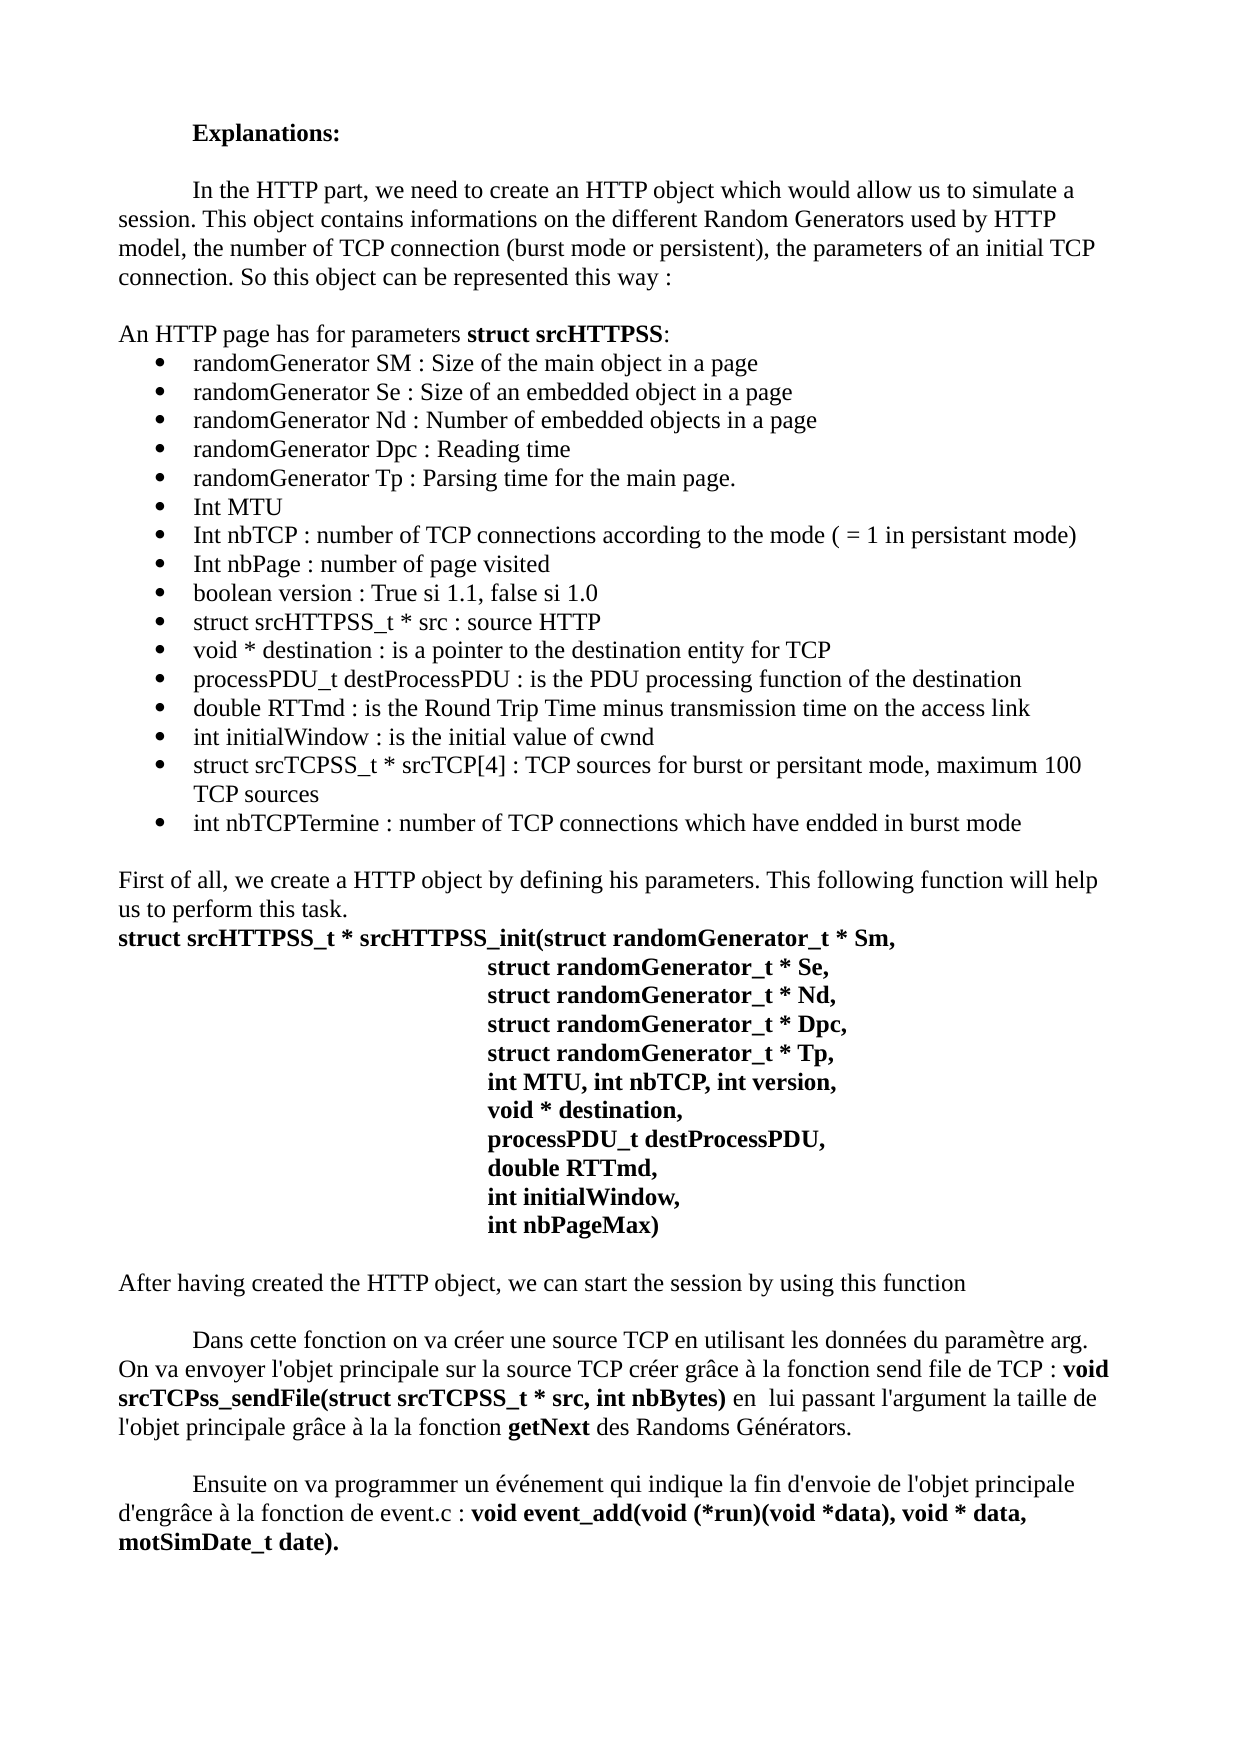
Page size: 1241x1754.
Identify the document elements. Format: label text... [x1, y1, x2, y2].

text struct randomGenerator_t * Nd, [118, 981, 1122, 1009]
text Ensuite on va programmer un événement qui indique la fin d'envoie de l'objet principale d'engrâce à la fonction de event.c : void event_add(void (*run)(void *data), void * data, motSimDate_t date). [118, 1469, 1122, 1556]
list randomGenerator SM : Size of the main object in a page [156, 348, 1122, 377]
text First of all, we create a HTTP object by defining his parameters. This following function will help us to perform this task. [118, 866, 1122, 923]
text Dans cette fonction on va créer une source TCP en utilisant les données du paramètre arg. On va envoyer l'objet principale sur la source TCP créer grâce à la fonction send file de TCP : void srcTCPss_sendFile(struct srcTCPSS_t * src, int nbBytes) en lui passant l'argument la taille de l'objet principale grâce à la la fonction getNext des Randoms Générators. [118, 1326, 1122, 1441]
list double RTTmd : is the Round Trip Time minus transmission time on the access link [156, 693, 1122, 722]
text In the HTTP part, we need to create an HTTP object which would allow us to simulate a session. This object contains informations on the different Random Generators used by HTTP model, the number of TCP connection (burst mode or persistent), the parameters of an initial TCP connection. So this object can be represented this way : [118, 176, 1122, 291]
list randomGenerator Nd : Number of embedded objects in a page [156, 406, 1122, 434]
text Explanations: [118, 118, 1122, 147]
list randomGenerator Dpc : Reading time [156, 434, 1122, 463]
text int MTU, int nbTCP, int version, [118, 1067, 1122, 1096]
list struct srcHTTPSS_t * src : source HTTP [156, 607, 1122, 636]
text struct randomGenerator_t * Tp, [118, 1038, 1122, 1067]
list int initialWindow : is the initial value of cwnd [156, 722, 1122, 751]
list randomGenerator Se : Size of an embedded object in a page [156, 377, 1122, 406]
list void * destination : is a pointer to the destination entity for TCP [156, 636, 1122, 664]
list randomGenerator Tp : Parsing time for the main page. [156, 463, 1122, 492]
list Int nbPage : number of page visited [156, 549, 1122, 578]
text struct srcHTTPSS_t * srcHTTPSS_init(struct randomGenerator_t * Sm, [118, 923, 1122, 952]
list Int MTU [156, 492, 1122, 521]
text void * destination, [118, 1096, 1122, 1124]
text struct randomGenerator_t * Dpc, [118, 1009, 1122, 1038]
text double RTTmd, [118, 1153, 1122, 1182]
list boolean version : True si 1.1, false si 1.0 [156, 578, 1122, 607]
text An HTTP page has for parameters struct srcHTTPSS: [118, 319, 1122, 348]
text struct randomGenerator_t * Se, [118, 952, 1122, 981]
text int nbPageMax) [118, 1211, 1122, 1239]
text int initialWindow, [118, 1182, 1122, 1211]
list processPDU_t destProcessPDU : is the PDU processing function of the destination [156, 664, 1122, 693]
list struct srcTCPSS_t * srcTCP[4] : TCP sources for burst or persitant mode, maximum 100 TCP sources [156, 751, 1122, 808]
text processPDU_t destProcessPDU, [118, 1124, 1122, 1153]
list Int nbTCP : number of TCP connections according to the mode ( = 1 in persistant mode) [156, 521, 1122, 549]
list int nbTCPTermine : number of TCP connections which have endded in burst mode [156, 808, 1122, 837]
text After having created the HTTP object, we can start the session by using this function [118, 1268, 1122, 1297]
